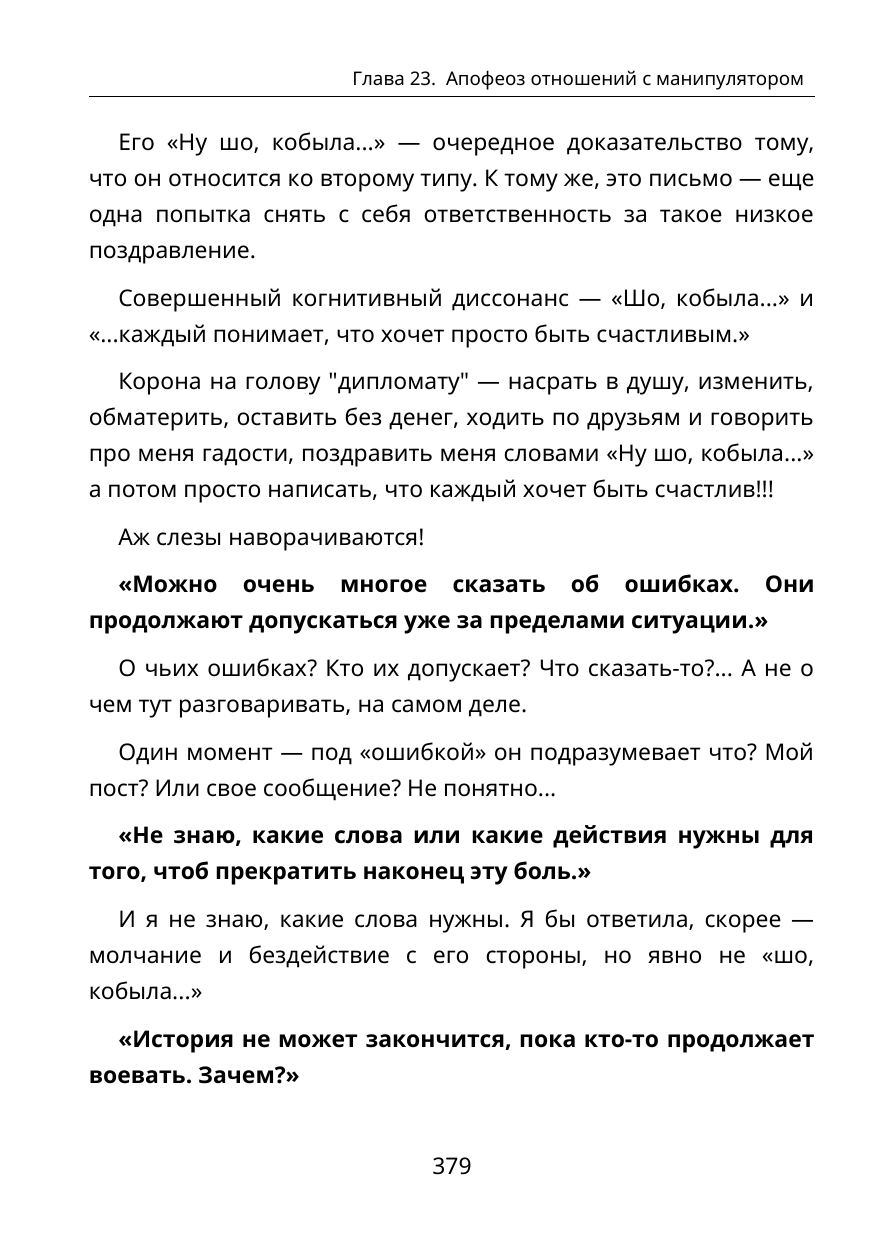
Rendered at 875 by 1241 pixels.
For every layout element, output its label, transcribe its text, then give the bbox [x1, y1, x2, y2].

text «Можно очень многое сказать об ошибках. Они продолжают допускаться уже за пределами ситуации.» [88, 568, 815, 636]
text Аж слезы наворачиваются! [88, 521, 815, 552]
text О чьих ошибках? Кто их допускает? Что сказать-то?... А не о чем тут разговаривать, на самом деле. [88, 652, 815, 719]
text И я не знаю, какие слова нужны. Я бы ответила, скорее — молчание и бездействие с его стороны, но явно не «шо, кобыла...» [88, 903, 815, 1006]
text Его «Ну шо, кобыла...» — очередное доказательство тому, что он относится ко второму типу. К тому же, это письмо — еще одна попытка снять с себя ответственность за такое низкое поздравление. [88, 126, 815, 265]
text «История не может закончится, пока кто-то продолжает воевать. Зачем?» [88, 1023, 815, 1090]
text Один момент — под «ошибкой» он подразумевает что? Мой пост? Или свое сообщение? Не понятно... [88, 736, 815, 803]
text Совершенный когнитивный диссонанс — «Шо, кобыла...» и «...каждый понимает, что хочет просто быть счастливым.» [88, 282, 815, 349]
text Корона на голову "дипломату" — насрать в душу, изменить, обматерить, оставить без денег, ходить по друзьям и говорить про меня гадости, поздравить меня словами «Ну шо, кобыла...» а потом просто написать, что каждый хочет быть счастлив!!! [88, 365, 815, 504]
text «Не знаю, какие слова или какие действия нужны для того, чтоб прекратить наконец эту боль.» [88, 819, 815, 887]
